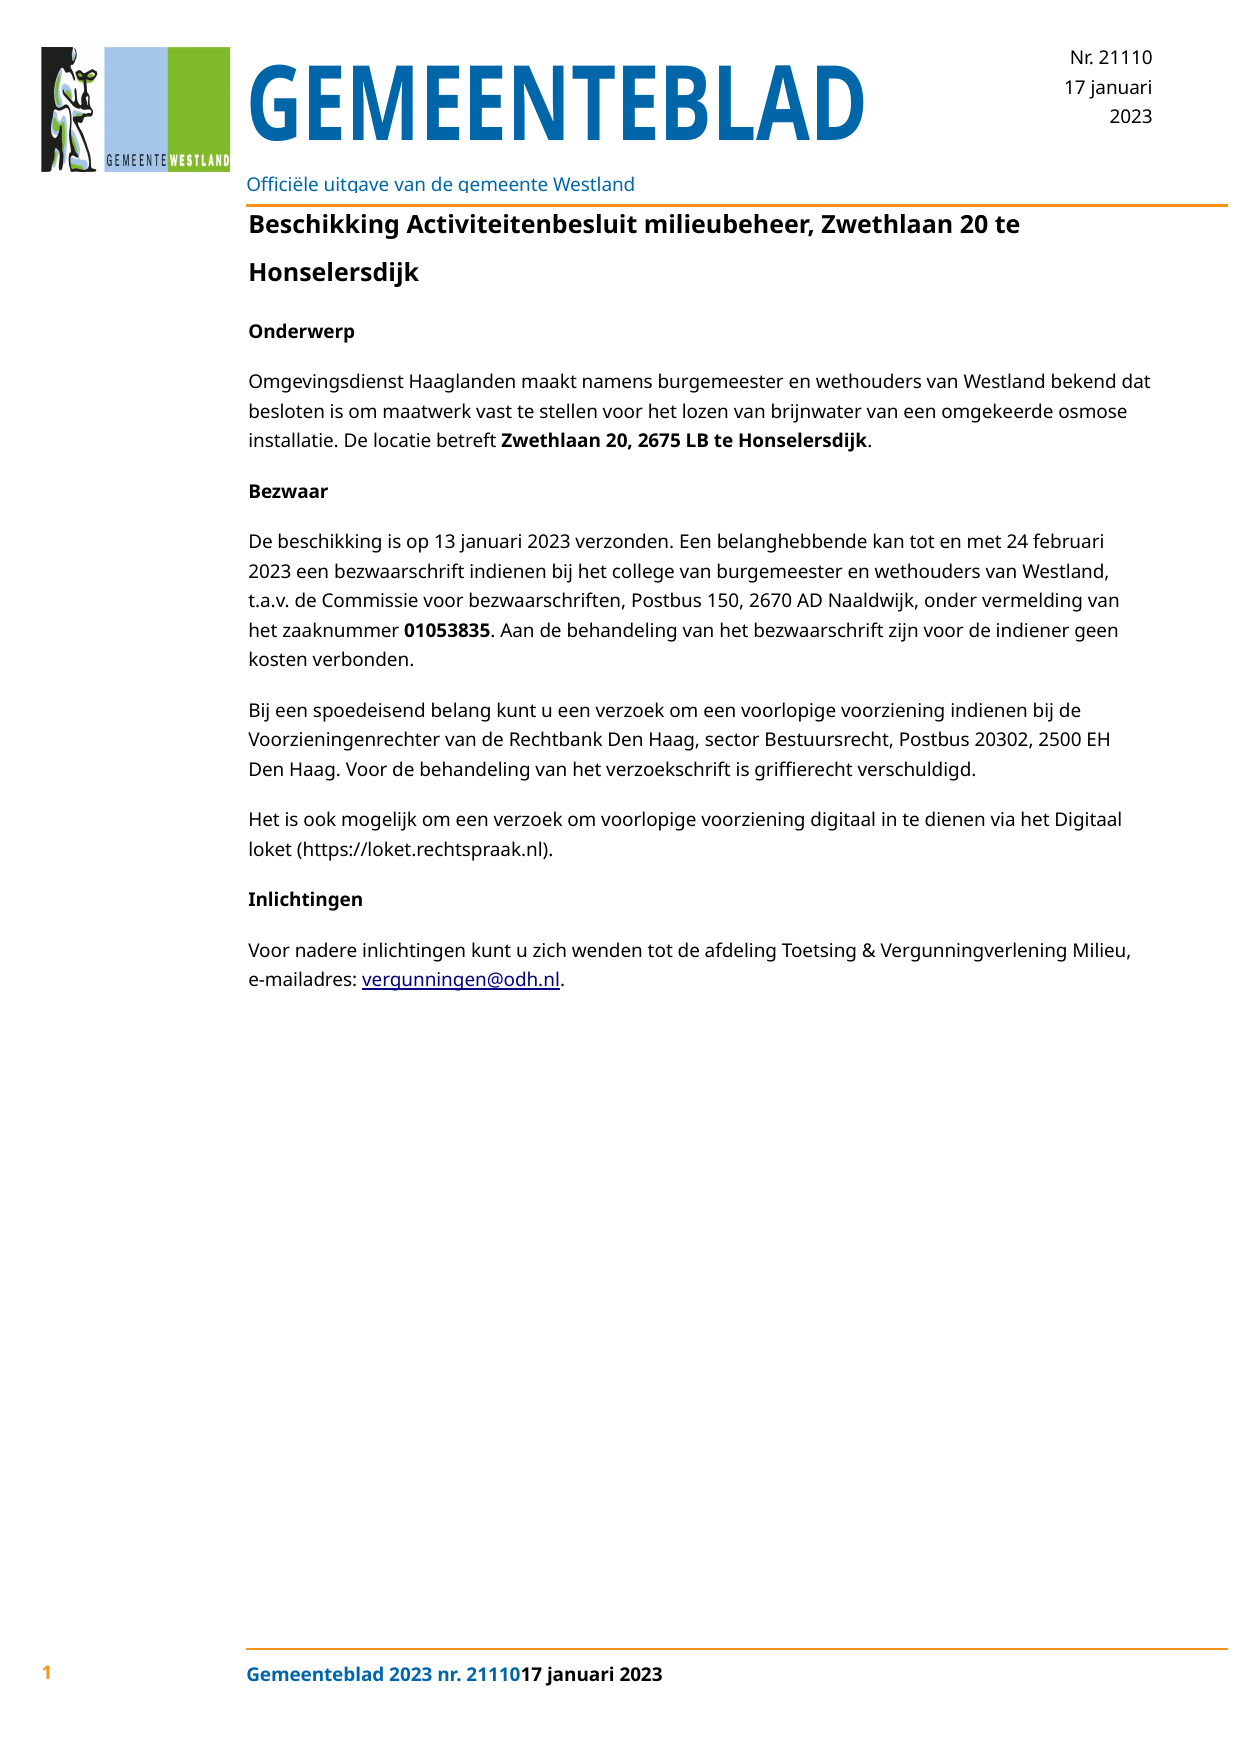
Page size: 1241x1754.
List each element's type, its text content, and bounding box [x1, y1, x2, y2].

text Inlichtingen [248, 887, 1152, 912]
text Onderwerp [248, 318, 1152, 344]
text Het is ook mogelijk om een verzoek om voorlopige voorziening digitaal in te dienen via het Digitaal loket (https://loket.rechtspraak.nl). [248, 807, 1152, 862]
text Bezwaar [248, 478, 1152, 504]
text Omgevingsdienst Haaglanden maakt namens burgemeester en wethouders van Westland bekend dat besloten is om maatwerk vast te stellen voor het lozen van brijnwater van een omgekeerde osmose installatie. De locatie betreft Zwethlaan 20, 2675 LB te Honselersdijk. [248, 368, 1152, 453]
picture [41, 47, 231, 172]
text Bij een spoedeisend belang kunt u een verzoek om een voorlopige voorziening indienen bij de Voorzieningenrechter van de Rechtbank Den Haag, sector Bestuursrecht, Postbus 20302, 2500 EH Den Haag. Voor de behandeling van het verzoekschrift is griffierecht verschuldigd. [248, 697, 1152, 782]
text Voor nadere inlichtingen kunt u zich wenden tot de afdeling Toetsing & Vergunningverlening Milieu, e-mailadres: vergunningen@odh.nl. [248, 937, 1152, 992]
text Beschikking Activiteitenbesluit milieubeheer, Zwethlaan 20 te Honselersdijk [248, 207, 1152, 288]
text De beschikking is op 13 januari 2023 verzonden. Een belanghebbende kan tot en met 24 februari 2023 een bezwaarschrift indienen bij het college van burgemeester en wethouders van Westland, t.a.v. de Commissie voor bezwaarschriften, Postbus 150, 2670 AD Naaldwijk, onder vermelding van het zaaknummer 01053835. Aan de behandeling van het bezwaarschrift zijn voor de indiener geen kosten verbonden. [248, 528, 1152, 672]
